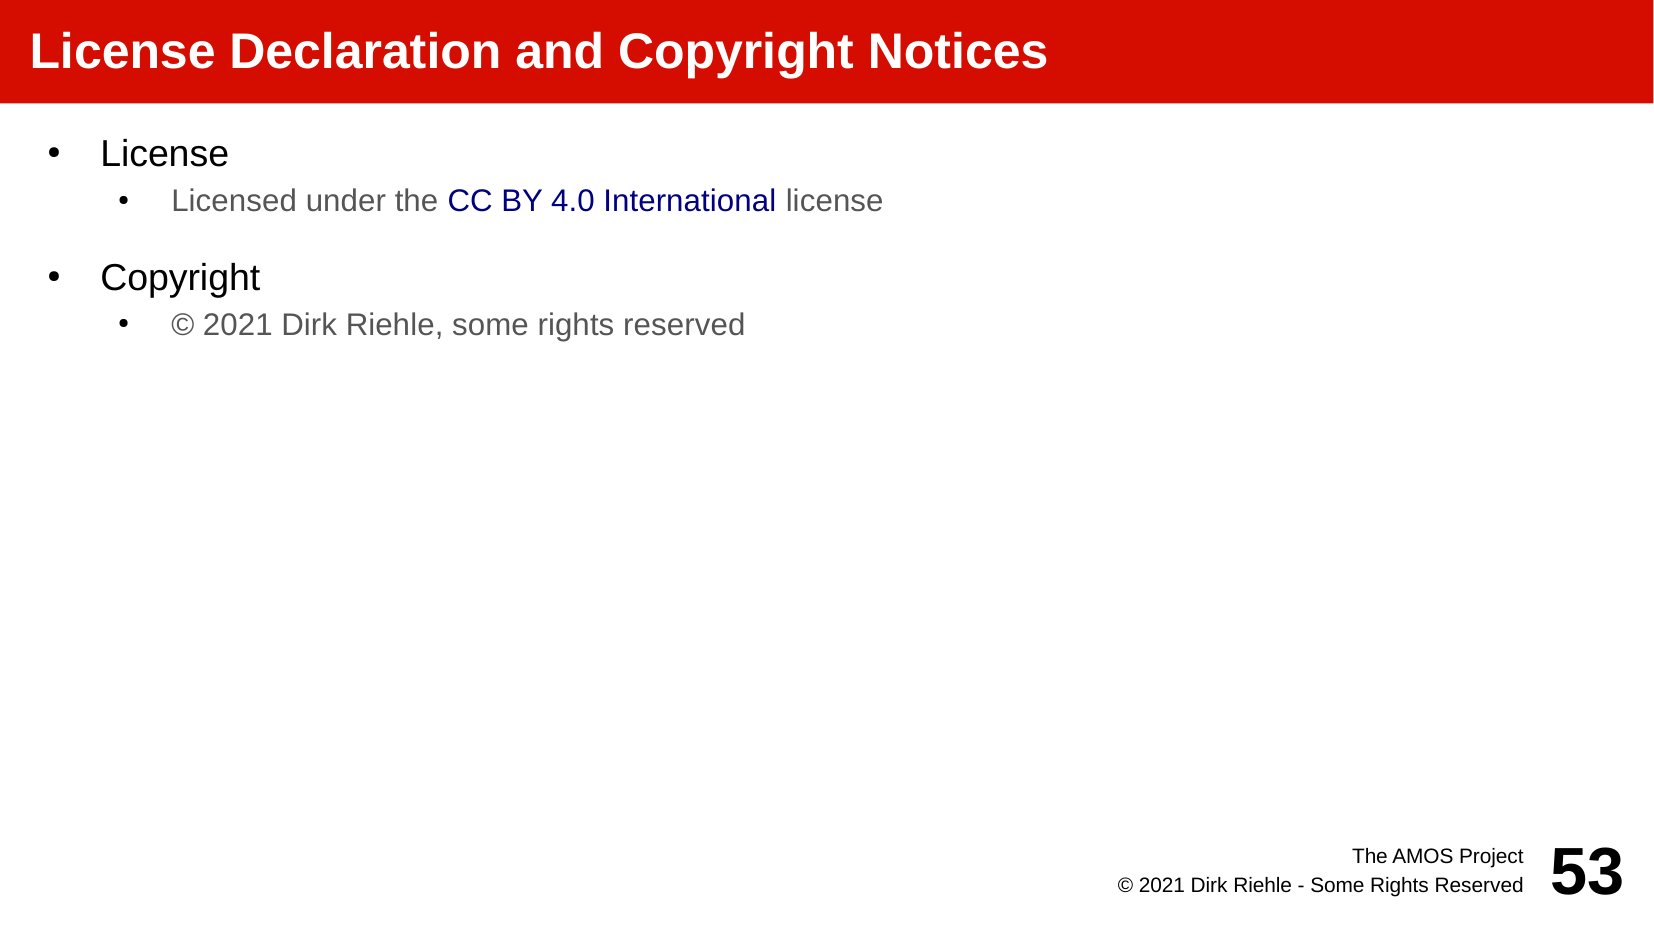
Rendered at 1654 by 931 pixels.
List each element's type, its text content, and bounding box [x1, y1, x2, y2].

title License Declaration and Copyright Notices [0, 0, 1654, 104]
list License Licensed under the CC BY 4.0 International license Copyright © 2021 Dirk Riehle, some rights reserved [29, 132, 1625, 813]
